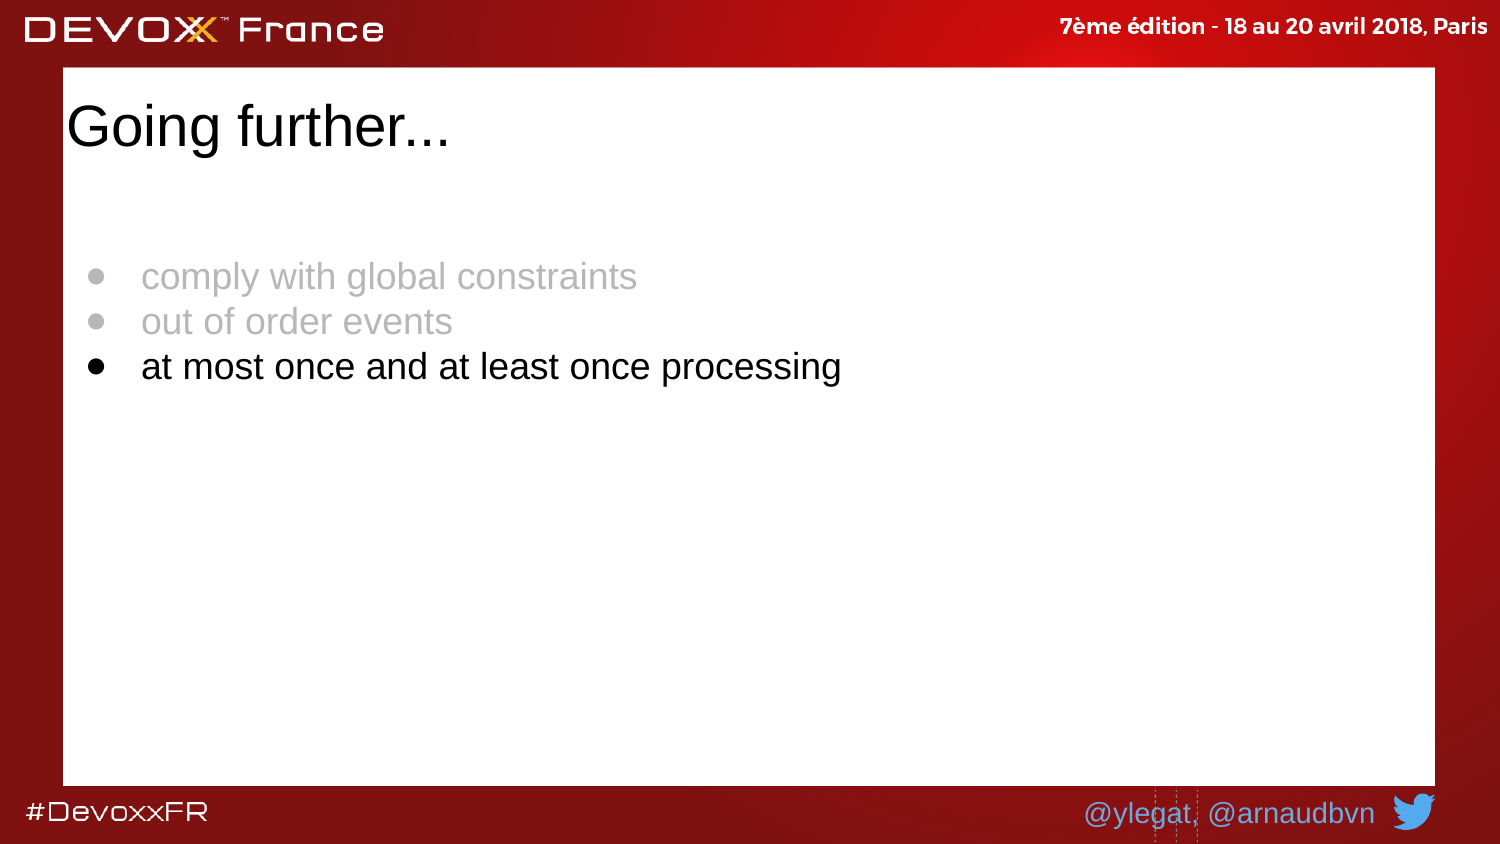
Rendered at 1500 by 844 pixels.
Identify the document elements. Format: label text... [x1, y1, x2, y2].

title Going further... [51, 72, 1449, 158]
text_box @ylegat, @arnaudbvn [1068, 779, 1399, 844]
list comply with global constraints out of order events at most once and at least once processing [51, 158, 1449, 799]
picture [0, 0, 1500, 844]
